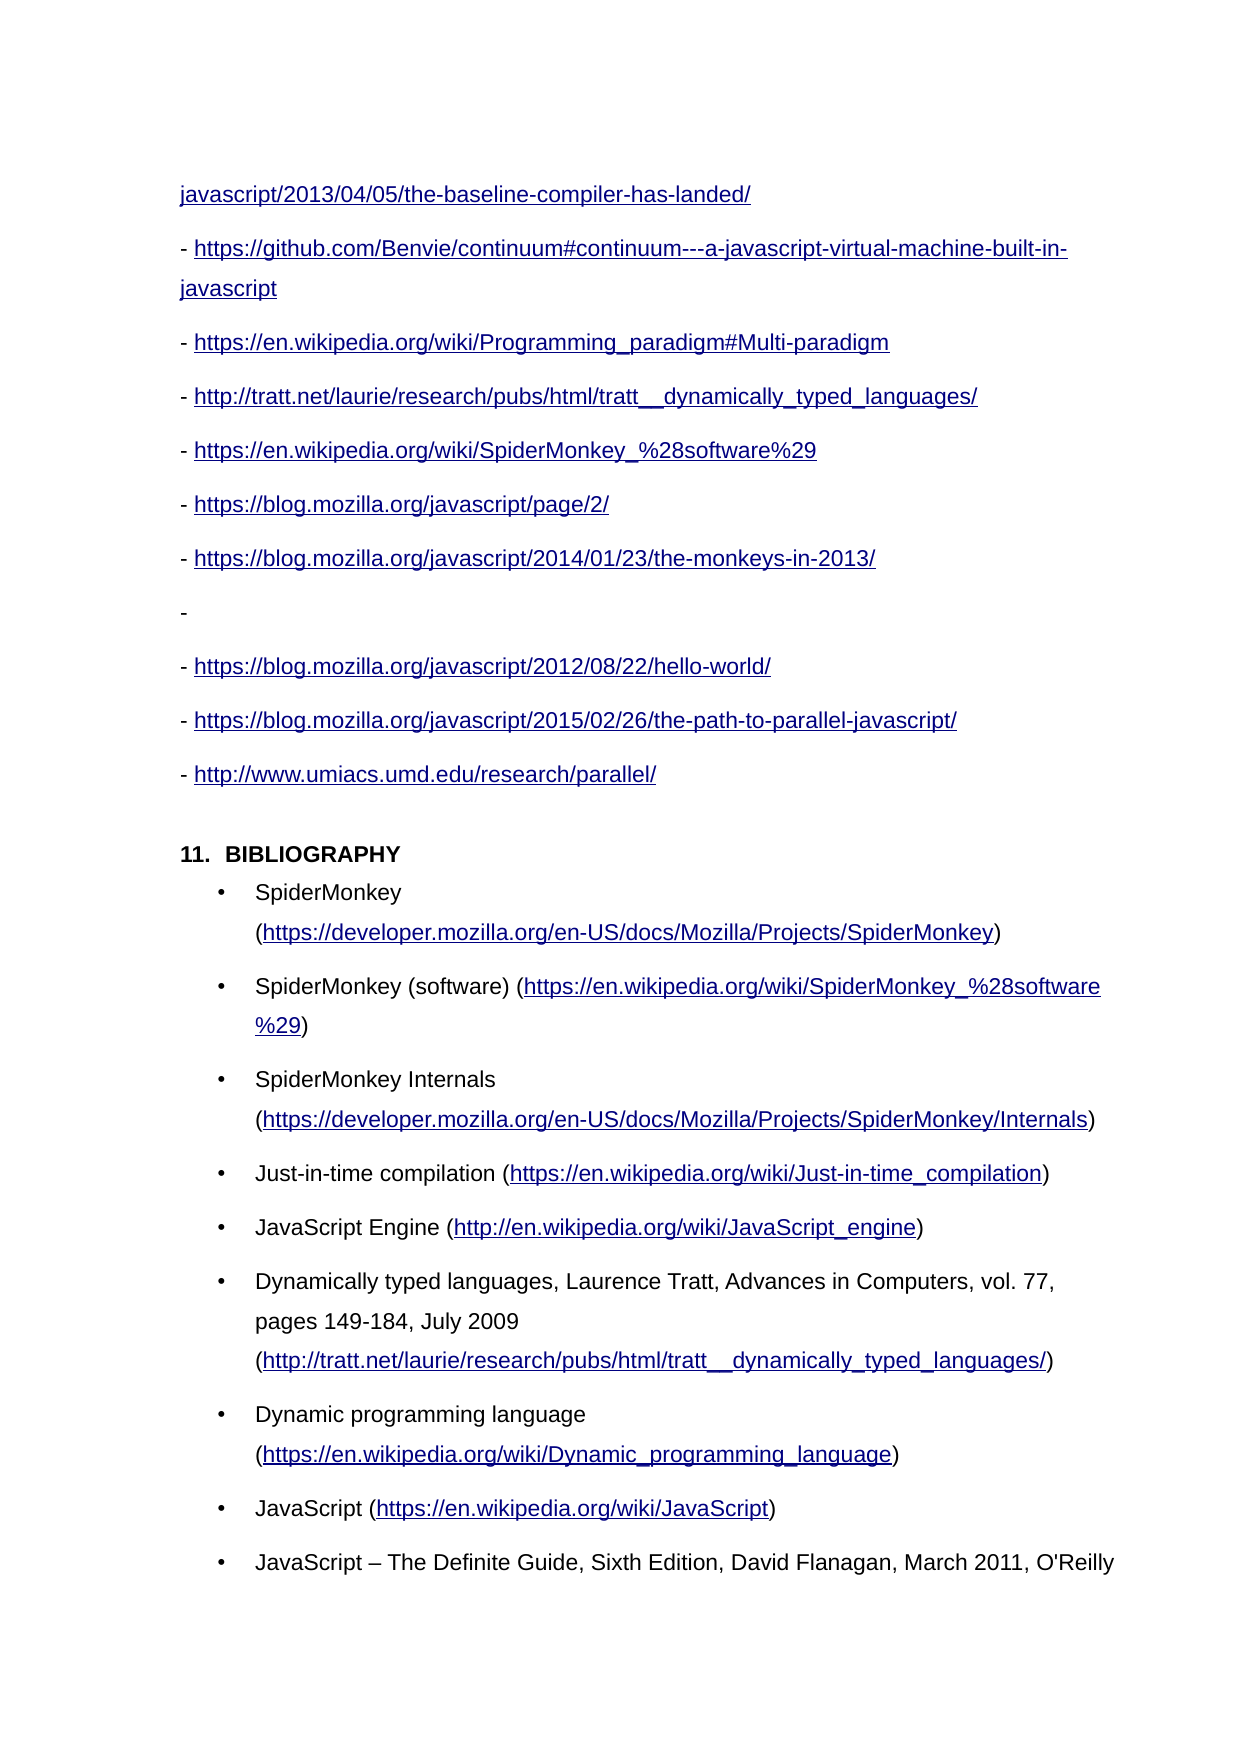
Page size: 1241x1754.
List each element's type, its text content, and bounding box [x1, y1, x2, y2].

text - https://blog.mozilla.org/javascript/2015/02/26/the-path-to-parallel-javascript/ [180, 707, 1122, 734]
subtitle BIBLIOGRAPHY [180, 841, 1122, 867]
text - https://en.wikipedia.org/wiki/SpiderMonkey_%28software%29 [180, 437, 1122, 463]
list Just-in-time compilation (https://en.wikipedia.org/wiki/Just-in-time_compilation) [217, 1160, 1122, 1186]
text - https://blog.mozilla.org/javascript/2012/08/22/hello-world/ [180, 653, 1122, 680]
list SpiderMonkey Internals (https://developer.mozilla.org/en-US/docs/Mozilla/Projects/SpiderMonkey/Internals) [217, 1066, 1122, 1132]
text - [180, 599, 1122, 626]
text - https://blog.mozilla.org/javascript/page/2/ [180, 491, 1122, 517]
text - https://blog.mozilla.org/javascript/2014/01/23/the-monkeys-in-2013/ [180, 545, 1122, 572]
list JavaScript (https://en.wikipedia.org/wiki/JavaScript) [217, 1495, 1122, 1521]
text javascript/2013/04/05/the-baseline-compiler-has-landed/ [180, 181, 1122, 208]
text - https://github.com/Benvie/continuum#continuum---a-javascript-virtual-machine-built-in-javascript [180, 235, 1122, 301]
list JavaScript Engine (http://en.wikipedia.org/wiki/JavaScript_engine) [217, 1214, 1122, 1240]
list Dynamically typed languages, Laurence Tratt, Advances in Computers, vol. 77, pages 149-184, July 2009 (http://tratt.net/laurie/research/pubs/html/tratt__dynamically_typed_languages/) [217, 1268, 1122, 1373]
text - https://en.wikipedia.org/wiki/Programming_paradigm#Multi-paradigm [180, 329, 1122, 355]
list SpiderMonkey (https://developer.mozilla.org/en-US/docs/Mozilla/Projects/SpiderMonkey) [217, 879, 1122, 945]
list SpiderMonkey (software) (https://en.wikipedia.org/wiki/SpiderMonkey_%28software%29) [217, 973, 1122, 1039]
list Dynamic programming language (https://en.wikipedia.org/wiki/Dynamic_programming_language) [217, 1401, 1122, 1467]
list JavaScript – The Definite Guide, Sixth Edition, David Flanagan, March 2011, O'Reilly [217, 1549, 1122, 1575]
text - http://www.umiacs.umd.edu/research/parallel/ [180, 761, 1122, 788]
text - http://tratt.net/laurie/research/pubs/html/tratt__dynamically_typed_languages/ [180, 383, 1122, 409]
